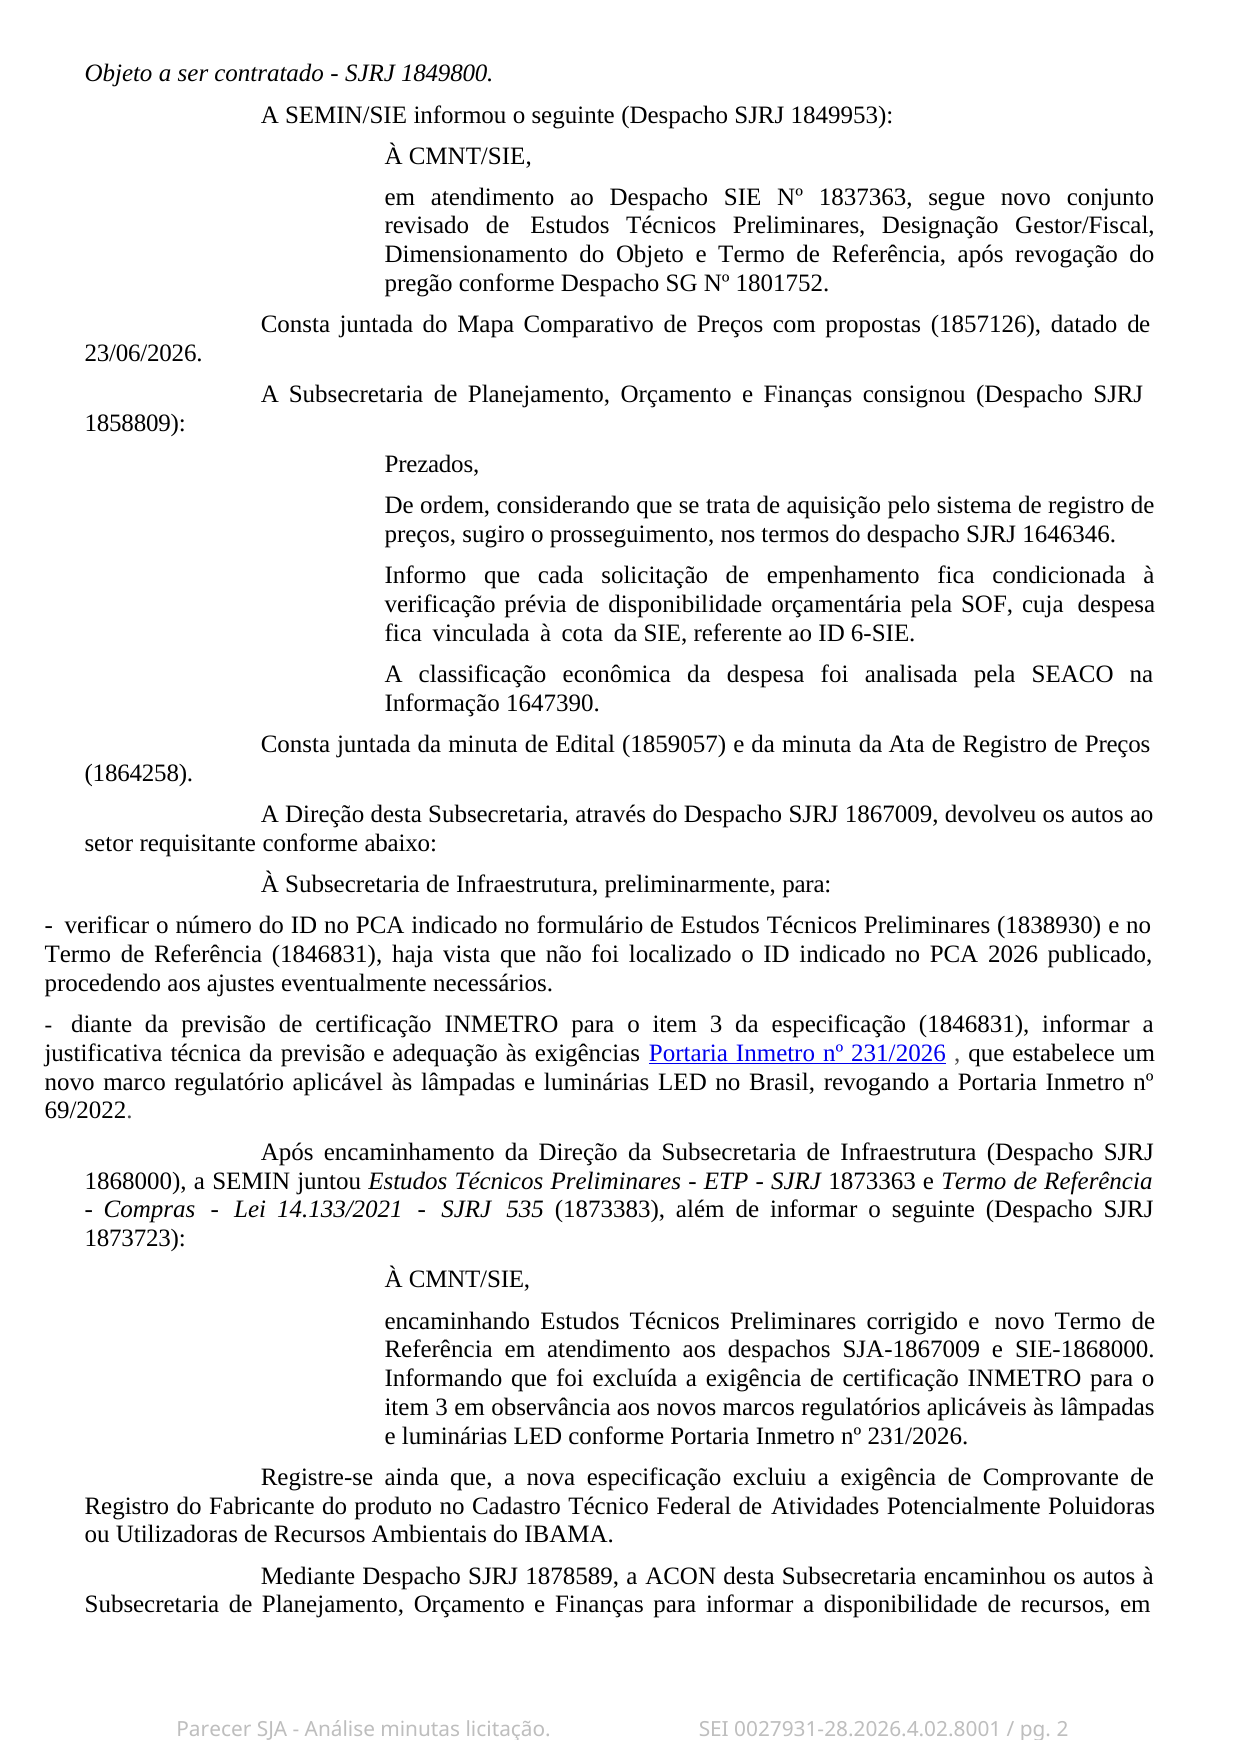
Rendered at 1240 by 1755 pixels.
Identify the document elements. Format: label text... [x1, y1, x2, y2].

text Informo que cada solicitação de empenhamento fica condicionada à verificação prévia de disponibilidade orçamentária pela SOF, cuja despesa fica vinculada à cota da SIE, referente ao ID 6-SIE. [384, 560, 1155, 647]
text Objeto a ser contratado - SJRJ 1849800. [84, 58, 1195, 87]
text A SEMIN/SIE informou o seguinte (Despacho SJRJ 1849953): À CMNT/SIE, [261, 100, 905, 169]
text 23/06/2026. [84, 338, 209, 367]
text 1858809): [84, 408, 209, 437]
text A classificação econômica da despesa foi analisada pela SEACO na Informação 1647390. [384, 659, 1154, 717]
text De ordem, considerando que se trata de aquisição pelo sistema de registro de preços, sugiro o prosseguimento, nos termos do despacho SJRJ 1646346. [384, 490, 1154, 548]
text Consta juntada do Mapa Comparativo de Preços com propostas (1857126), datado de [261, 309, 1195, 338]
list diante da previsão de certificação INMETRO para o item 3 da especificação (1846831), informar a justificativa técnica da previsão e adequação às exigências Portaria Inmetro nº 231/2026 , que estabelece um novo marco regulatório aplicável às lâmpadas e luminárias LED no Brasil, revogando a Portaria Inmetro nº 69/2022. [44, 1009, 1155, 1124]
text Mediante Despacho SJRJ 1878589, a ACON desta Subsecretaria encaminhou os autos à Subsecretaria de Planejamento, Orçamento e Finanças para informar a disponibilidade de recursos, em [84, 1561, 1154, 1618]
text À Subsecretaria de Infraestrutura, preliminarmente, para: [261, 869, 1195, 898]
text (1864258). [84, 758, 209, 787]
text A Subsecretaria de Planejamento, Orçamento e Finanças consignou (Despacho SJRJ Prezados, [261, 338, 1195, 478]
text Após encaminhamento da Direção da Subsecretaria de Infraestrutura (Despacho SJRJ 1868000), a SEMIN juntou Estudos Técnicos Preliminares - ETP - SJRJ 1873363 e Termo de Referência - Compras - Lei 14.133/2021 - SJRJ 535 (1873383), além de informar o seguinte (Despacho SJRJ 1873723): [84, 1137, 1155, 1252]
list verificar o número do ID no PCA indicado no formulário de Estudos Técnicos Preliminares (1838930) e no Termo de Referência (1846831), haja vista que não foi localizado o ID indicado no PCA 2026 publicado, procedendo aos ajustes eventualmente necessários. [44, 911, 1153, 997]
text encaminhando Estudos Técnicos Preliminares corrigido e novo Termo de Referência em atendimento aos despachos SJA-1867009 e SIE-1868000. Informando que foi excluída a exigência de certificação INMETRO para o item 3 em observância aos novos marcos regulatórios aplicáveis às lâmpadas e luminárias LED conforme Portaria Inmetro nº 231/2026. [384, 1306, 1155, 1449]
text À CMNT/SIE, [384, 1264, 1195, 1293]
text Consta juntada da minuta de Edital (1859057) e da minuta da Ata de Registro de Preços [261, 729, 1195, 758]
text em atendimento ao Despacho SIE Nº 1837363, segue novo conjunto revisado de Estudos Técnicos Preliminares, Designação Gestor/Fiscal, Dimensionamento do Objeto e Termo de Referência, após revogação do pregão conforme Despacho SG Nº 1801752. [384, 182, 1155, 297]
text A Direção desta Subsecretaria, através do Despacho SJRJ 1867009, devolveu os autos ao [261, 799, 1195, 828]
text Registre-se ainda que, a nova especificação excluiu a exigência de Comprovante de Registro do Fabricante do produto no Cadastro Técnico Federal de Atividades Potencialmente Poluidoras ou Utilizadoras de Recursos Ambientais do IBAMA. [84, 1462, 1155, 1548]
text setor requisitante conforme abaixo: [84, 828, 1195, 857]
